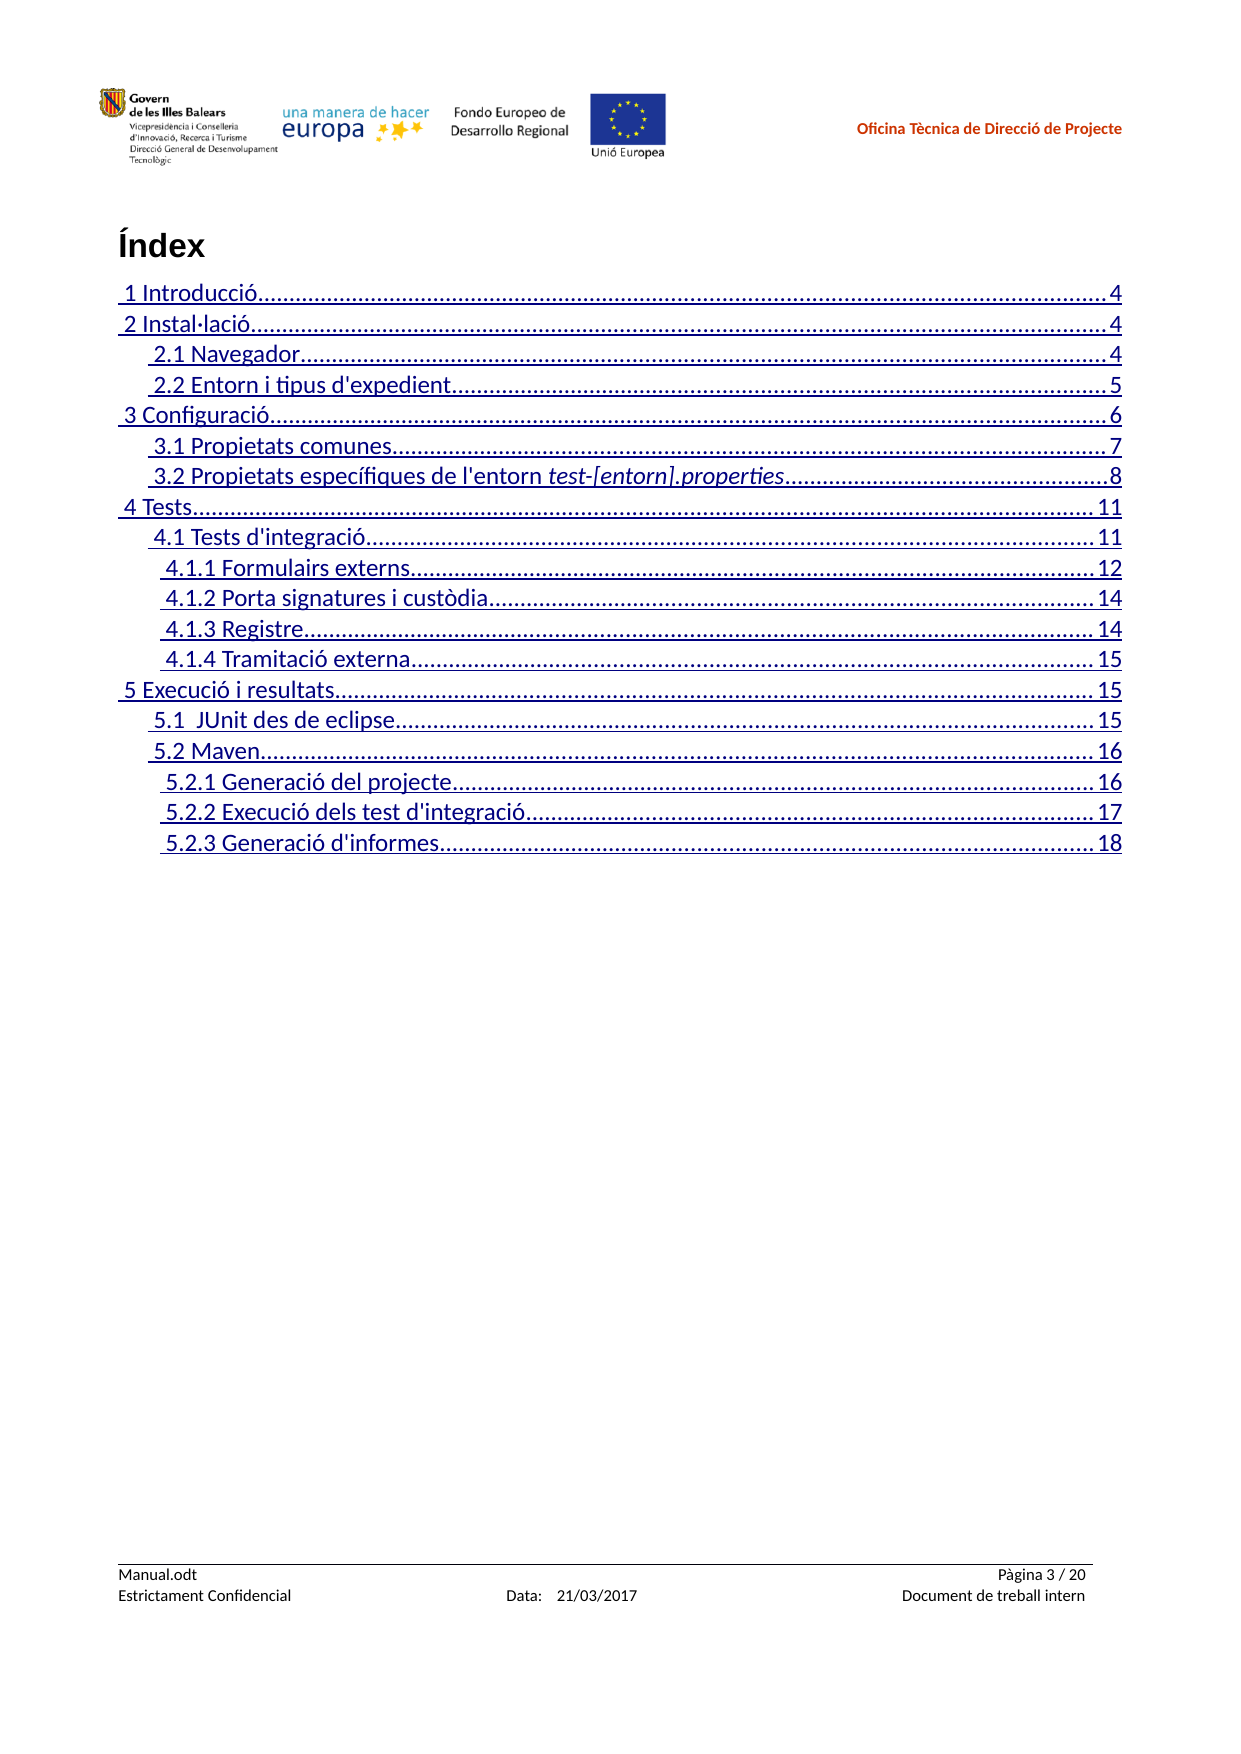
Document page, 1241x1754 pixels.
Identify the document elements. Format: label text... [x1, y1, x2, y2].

text 5.2.3 Generació d'informes 18 [160, 827, 1122, 853]
text 5 Execució i resultats 15 [118, 674, 1122, 700]
text 3.2 Propietats específiques de l'entorn test-[entorn].properties 8 [148, 461, 1122, 486]
text 5.2.1 Generació del projecte 16 [160, 766, 1122, 792]
text 4.1.3 Registre 14 [160, 613, 1122, 639]
text 3 Configuració 6 [118, 399, 1122, 425]
text 2 Instal·lació 4 [118, 308, 1122, 334]
text 2.2 Entorn i tipus d'expedient 5 [148, 369, 1122, 395]
text 4.1.1 Formulairs externs 12 [160, 552, 1122, 578]
text 1 Introducció 4 [118, 277, 1122, 303]
text 4 Tests 11 [118, 491, 1122, 517]
text 5.2 Maven 16 [148, 735, 1122, 761]
subtitle Índex [118, 226, 1122, 265]
picture [99, 87, 668, 166]
text 5.1 JUnit des de eclipse 15 [148, 705, 1122, 731]
text 3.1 Propietats comunes 7 [148, 430, 1122, 456]
text 4.1 Tests d'integració 11 [148, 522, 1122, 548]
text 4.1.4 Tramitació externa 15 [160, 644, 1122, 670]
text 2.1 Navegador 4 [148, 338, 1122, 364]
text 4.1.2 Porta signatures i custòdia 14 [160, 583, 1122, 609]
text 5.2.2 Execució dels test d'integració 17 [160, 796, 1122, 822]
